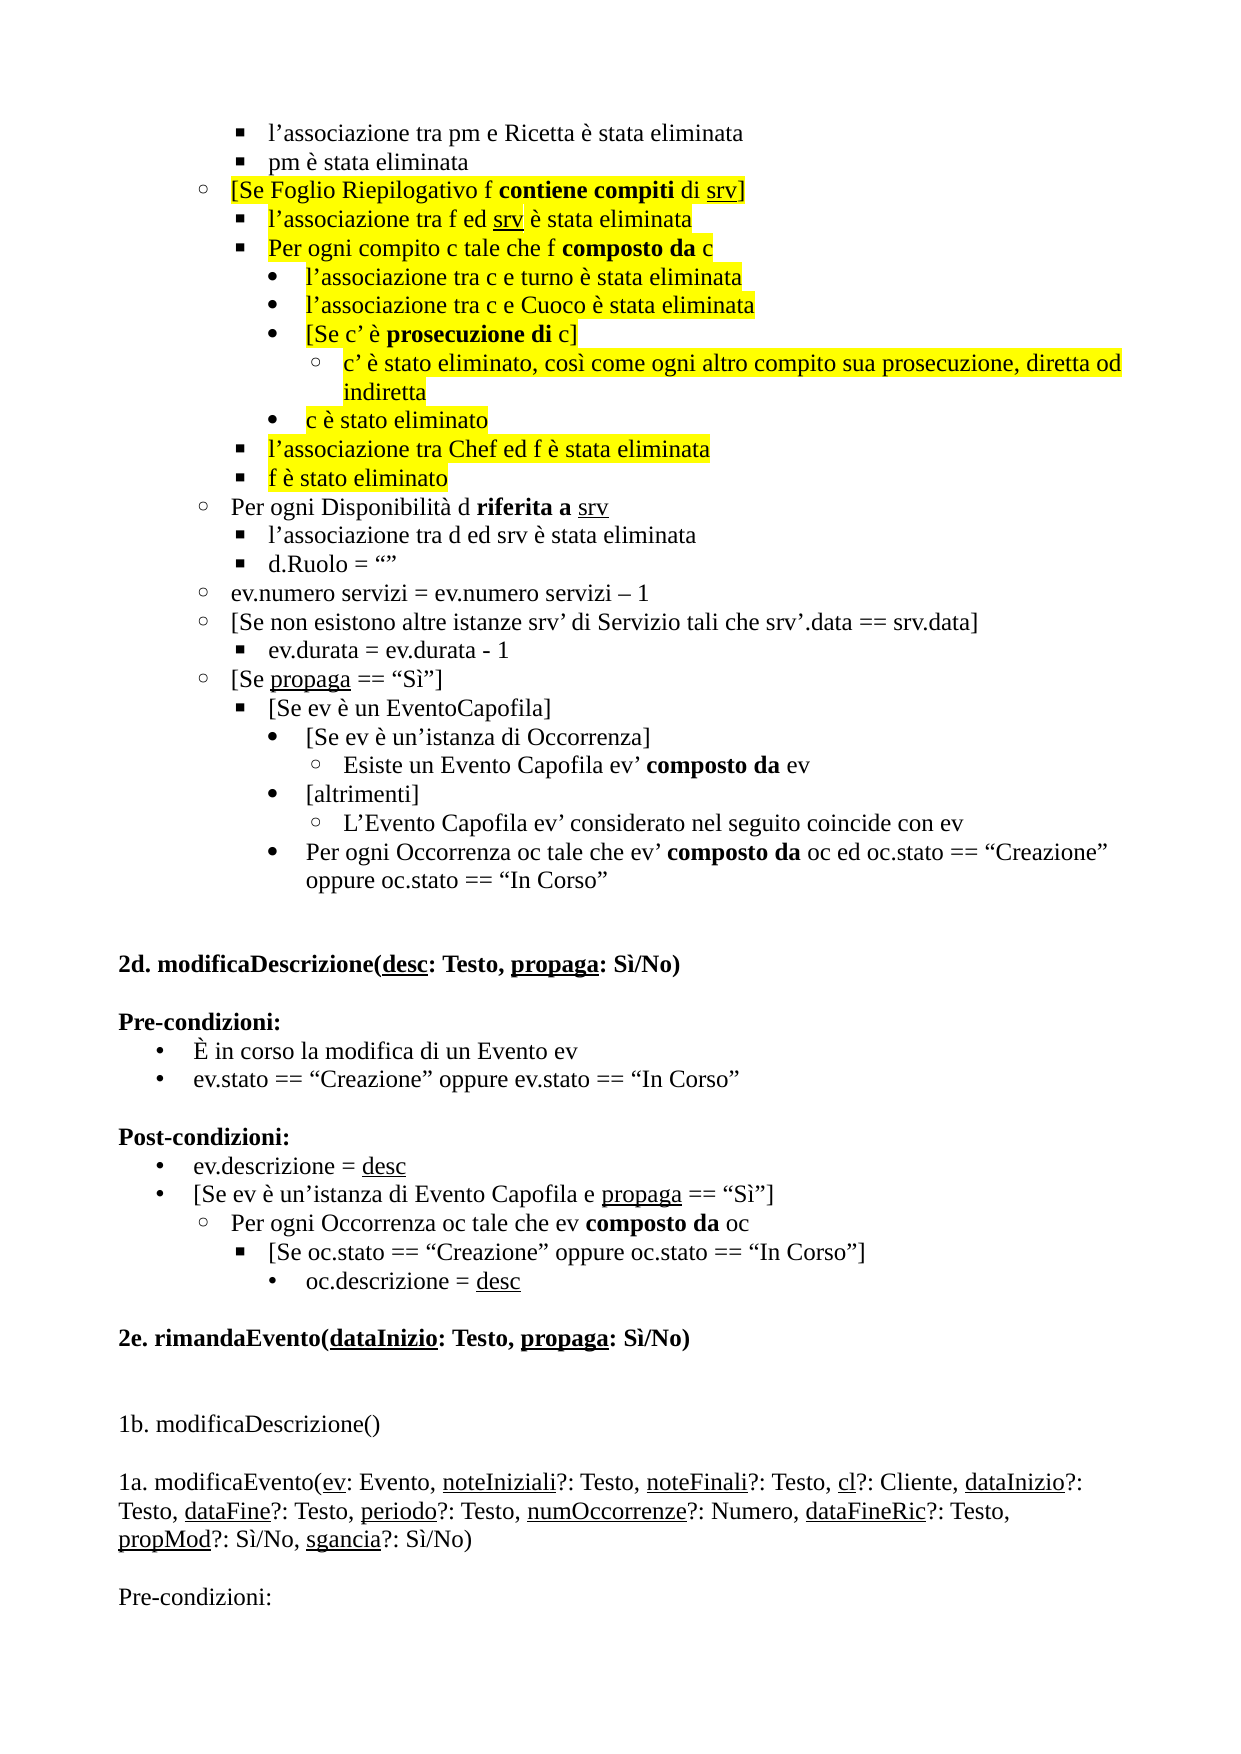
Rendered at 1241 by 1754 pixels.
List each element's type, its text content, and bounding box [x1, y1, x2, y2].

list [Se Foglio Riepilogativo f contiene compiti di srv] [193, 176, 1122, 204]
text Post-condizioni: [118, 1122, 1122, 1151]
list [altrimenti] [268, 779, 1122, 808]
list È in corso la modifica di un Evento ev [156, 1036, 1122, 1064]
list l’associazione tra Chef ed f è stata eliminata [231, 434, 1122, 463]
text Pre-condizioni: [118, 1007, 1122, 1036]
list [Se non esistono altre istanze srv’ di Servizio tali che srv’.data == srv.data] [193, 607, 1122, 636]
text 1b. modificaDescrizione() [118, 1409, 1122, 1438]
list l’associazione tra f ed srv è stata eliminata [231, 204, 1122, 233]
list [Se ev è un’istanza di Occorrenza] [268, 722, 1122, 751]
list ev.descrizione = desc [156, 1151, 1122, 1179]
list [Se oc.stato == “Creazione” oppure oc.stato == “In Corso”] [231, 1237, 1122, 1266]
list ev.numero servizi = ev.numero servizi – 1 [193, 578, 1122, 607]
list Esiste un Evento Capofila ev’ composto da ev [306, 751, 1122, 779]
list Per ogni Disponibilità d riferita a srv [193, 492, 1122, 521]
list Per ogni Occorrenza oc tale che ev composto da oc [193, 1208, 1122, 1237]
list c’ è stato eliminato, così come ogni altro compito sua prosecuzione, diretta od indiretta [306, 348, 1122, 406]
list L’Evento Capofila ev’ considerato nel seguito coincide con ev [306, 808, 1122, 837]
list d.Ruolo = “” [231, 549, 1122, 578]
text 2e. rimandaEvento(dataInizio: Testo, propaga: Sì/No) [118, 1323, 1122, 1352]
list ev.durata = ev.durata - 1 [231, 636, 1122, 664]
list l’associazione tra pm e Ricetta è stata eliminata [231, 118, 1122, 147]
list c è stato eliminato [268, 406, 1122, 434]
list pm è stata eliminata [231, 147, 1122, 176]
list oc.descrizione = desc [268, 1266, 1122, 1294]
list l’associazione tra d ed srv è stata eliminata [231, 521, 1122, 549]
list [Se ev è un EventoCapofila] [231, 693, 1122, 722]
list l’associazione tra c e turno è stata eliminata [268, 262, 1122, 291]
list [Se propaga == “Sì”] [193, 664, 1122, 693]
text 2d. modificaDescrizione(desc: Testo, propaga: Sì/No) [118, 949, 1122, 978]
list Per ogni compito c tale che f composto da c [231, 233, 1122, 262]
list Per ogni Occorrenza oc tale che ev’ composto da oc ed oc.stato == “Creazione” oppure oc.stato == “In Corso” [268, 837, 1122, 894]
list f è stato eliminato [231, 463, 1122, 492]
list [Se ev è un’istanza di Evento Capofila e propaga == “Sì”] [156, 1179, 1122, 1208]
list [Se c’ è prosecuzione di c] [268, 319, 1122, 348]
list l’associazione tra c e Cuoco è stata eliminata [268, 291, 1122, 319]
list ev.stato == “Creazione” oppure ev.stato == “In Corso” [156, 1064, 1122, 1093]
text 1a. modificaEvento(ev: Evento, noteIniziali?: Testo, noteFinali?: Testo, cl?: Cliente, dataInizio?: Testo, dataFine?: Testo, periodo?: Testo, numOccorrenze?: Numero, dataFineRic?: Testo, propMod?: Sì/No, sgancia?: Sì/No) [118, 1467, 1122, 1553]
text Pre-condizioni: [118, 1582, 1122, 1611]
